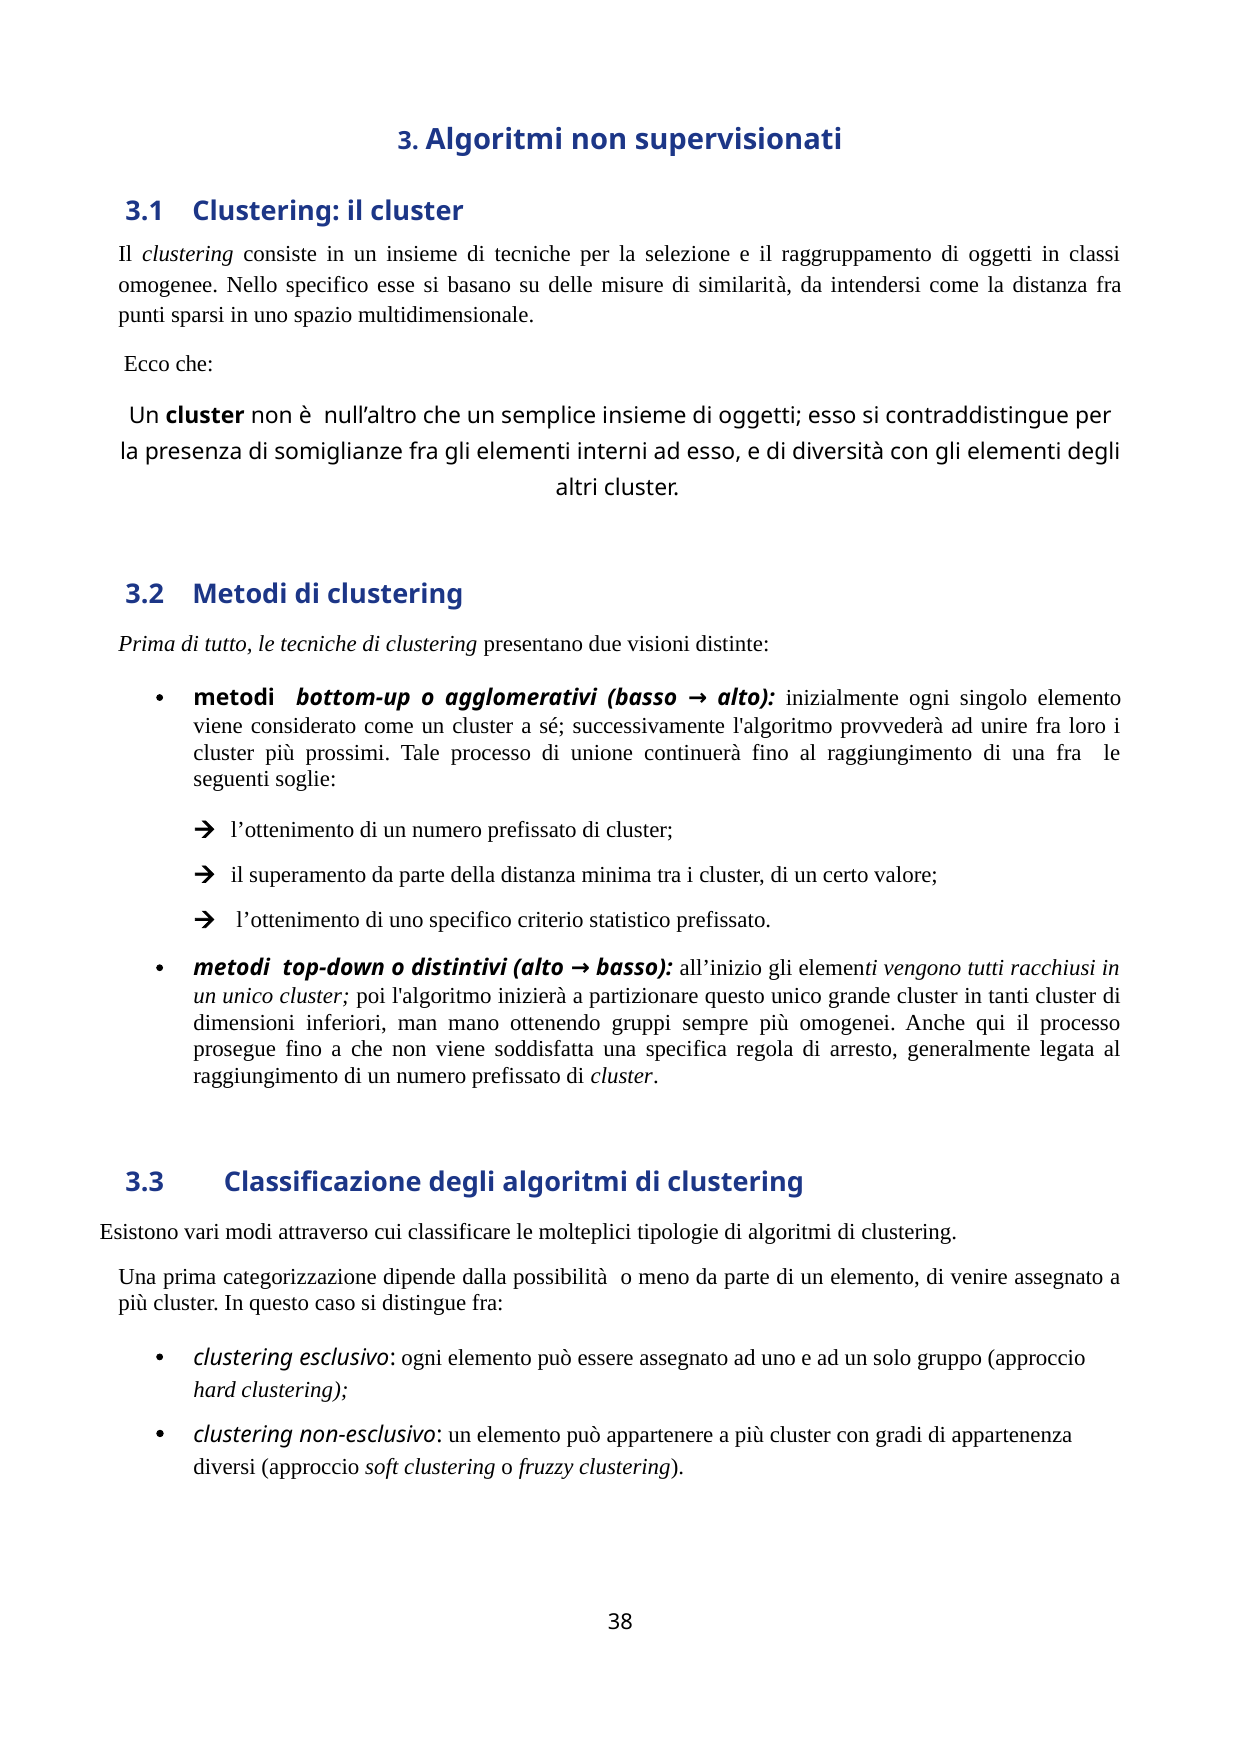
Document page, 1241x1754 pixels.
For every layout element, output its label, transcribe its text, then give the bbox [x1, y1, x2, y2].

text Esistono vari modi attraverso cui classificare le molteplici tipologie di algoritmi di clustering. [99, 1218, 1122, 1244]
subtitle Metodi di clustering [118, 574, 1122, 611]
list clustering esclusivo: ogni elemento può essere assegnato ad uno e ad un solo gruppo (approccio hard clustering); [156, 1341, 1122, 1402]
list metodi bottom-up o agglomerativi (basso → alto): inizialmente ogni singolo elemento viene considerato come un cluster a sé; successivamente l'algoritmo provvederà ad unire fra loro i cluster più prossimi. Tale processo di unione continuerà fino al raggiungimento di una fra le seguenti soglie: [156, 681, 1122, 791]
text Una prima categorizzazione dipende dalla possibilità o meno da parte di un elemento, di venire assegnato a più cluster. In questo caso si distingue fra: [118, 1263, 1122, 1316]
subtitle Classificazione degli algoritmi di clustering [118, 1162, 1122, 1199]
text Un cluster non è null’altro che un semplice insieme di oggetti; esso si contraddistingue per la presenza di somiglianze fra gli elementi interni ad esso, e di diversità con gli elementi degli altri cluster. [118, 399, 1122, 502]
list l’ottenimento di un numero prefissato di cluster; [193, 816, 1122, 842]
text Ecco che: [118, 350, 1122, 376]
list l’ottenimento di uno specifico criterio statistico prefissato. [193, 906, 1122, 933]
subtitle Algoritmi non supervisionati [118, 118, 1122, 158]
text Prima di tutto, le tecniche di clustering presentano due visioni distinte: [118, 630, 1122, 656]
list il superamento da parte della distanza minima tra i cluster, di un certo valore; [193, 861, 1122, 887]
subtitle Clustering: il cluster [118, 191, 1122, 228]
list clustering non-esclusivo: un elemento può appartenere a più cluster con gradi di appartenenza diversi (approccio soft clustering o fruzzy clustering). [156, 1418, 1122, 1479]
text Il clustering consiste in un insieme di tecniche per la selezione e il raggruppamento di oggetti in classi omogenee. Nello specifico esse si basano su delle misure di similarità, da intendersi come la distanza fra punti sparsi in uno spazio multidimensionale. [118, 241, 1122, 327]
list metodi top-down o distintivi (alto → basso): all’inizio gli elementi vengono tutti racchiusi in un unico cluster; poi l'algoritmo inizierà a partizionare questo unico grande cluster in tanti cluster di dimensioni inferiori, man mano ottenendo gruppi sempre più omogenei. Anche qui il processo prosegue fino a che non viene soddisfatta una specifica regola di arresto, generalmente legata al raggiungimento di un numero prefissato di cluster. [156, 951, 1122, 1088]
